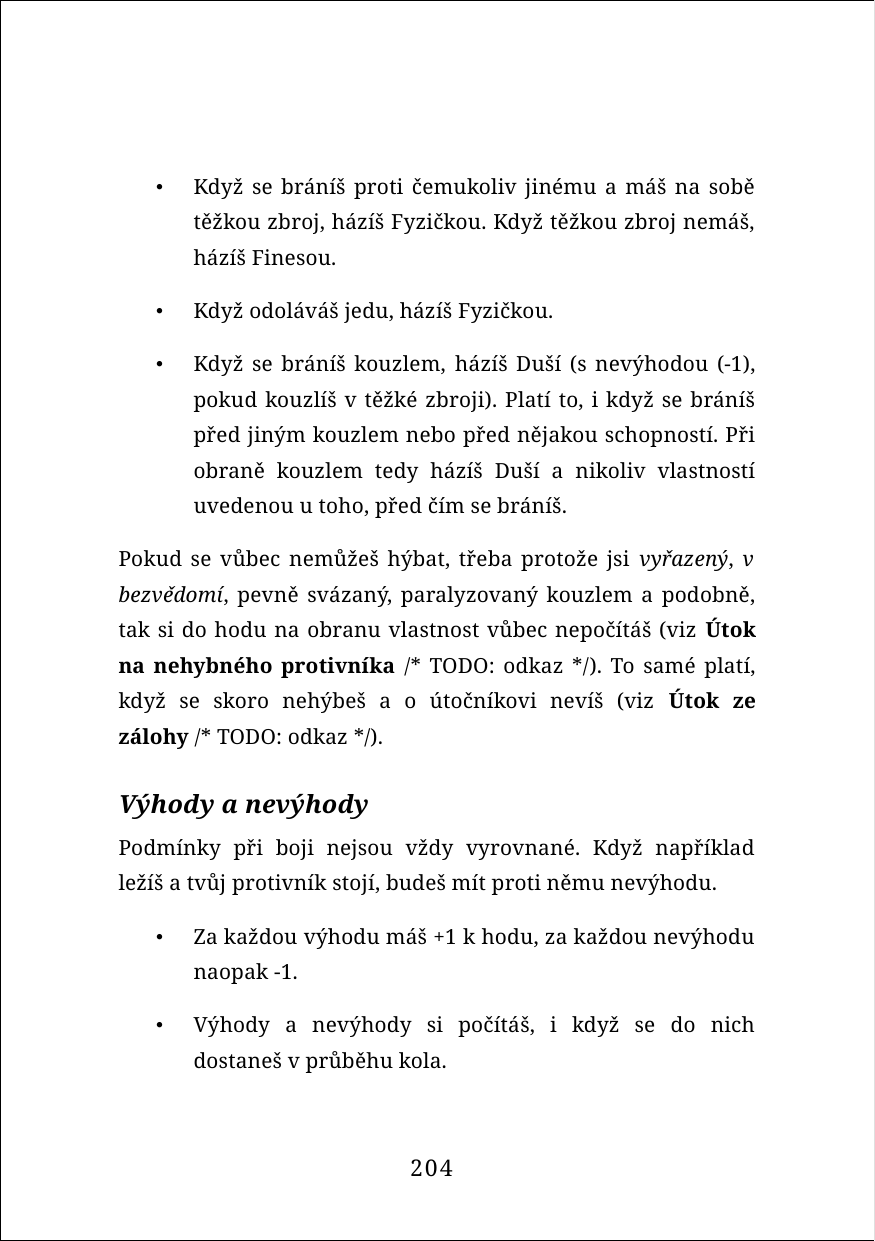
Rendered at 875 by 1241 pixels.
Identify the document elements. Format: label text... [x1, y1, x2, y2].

text Podmínky při boji nejsou vždy vyrovnané. Když například ležíš a tvůj protivník stojí, budeš mít proti němu nevýhodu. [118, 833, 756, 897]
list Když odoláváš jedu, házíš Fyzičkou. [156, 296, 756, 324]
list Výhody a nevýhody si počítáš, i když se do nich dostaneš v průběhu kola. [156, 1011, 756, 1074]
list Za každou výhodu máš +1 k hodu, za každou nevýhodu naopak -1. [156, 922, 756, 986]
text Pokud se vůbec nemůžeš hýbat, třeba protože jsi vyřazený, v bezvědomí, pevně svázaný, paralyzovaný kouzlem a podobně, tak si do hodu na obranu vlastnost vůbec nepočítáš (viz Útok na nehybného protivníka /* TODO: odkaz */). To samé platí, když se skoro nehýbeš a o útočníkovi nevíš (viz Útok ze zálohy /* TODO: odkaz */). [118, 544, 756, 751]
subtitle Výhody a nevýhody [118, 787, 756, 821]
list Když se bráníš proti čemukoliv jinému a máš na sobě těžkou zbroj, házíš Fyzičkou. Když těžkou zbroj nemáš, házíš Finesou. [156, 172, 756, 271]
list Když se bráníš kouzlem, házíš Duší (s nevýhodou (-1), pokud kouzlíš v těžké zbroji). Platí to, i když se bráníš před jiným kouzlem nebo před nějakou schopností. Při obraně kouzlem tedy házíš Duší a nikoliv vlastností uvedenou u toho, před čím se bráníš. [156, 349, 756, 520]
